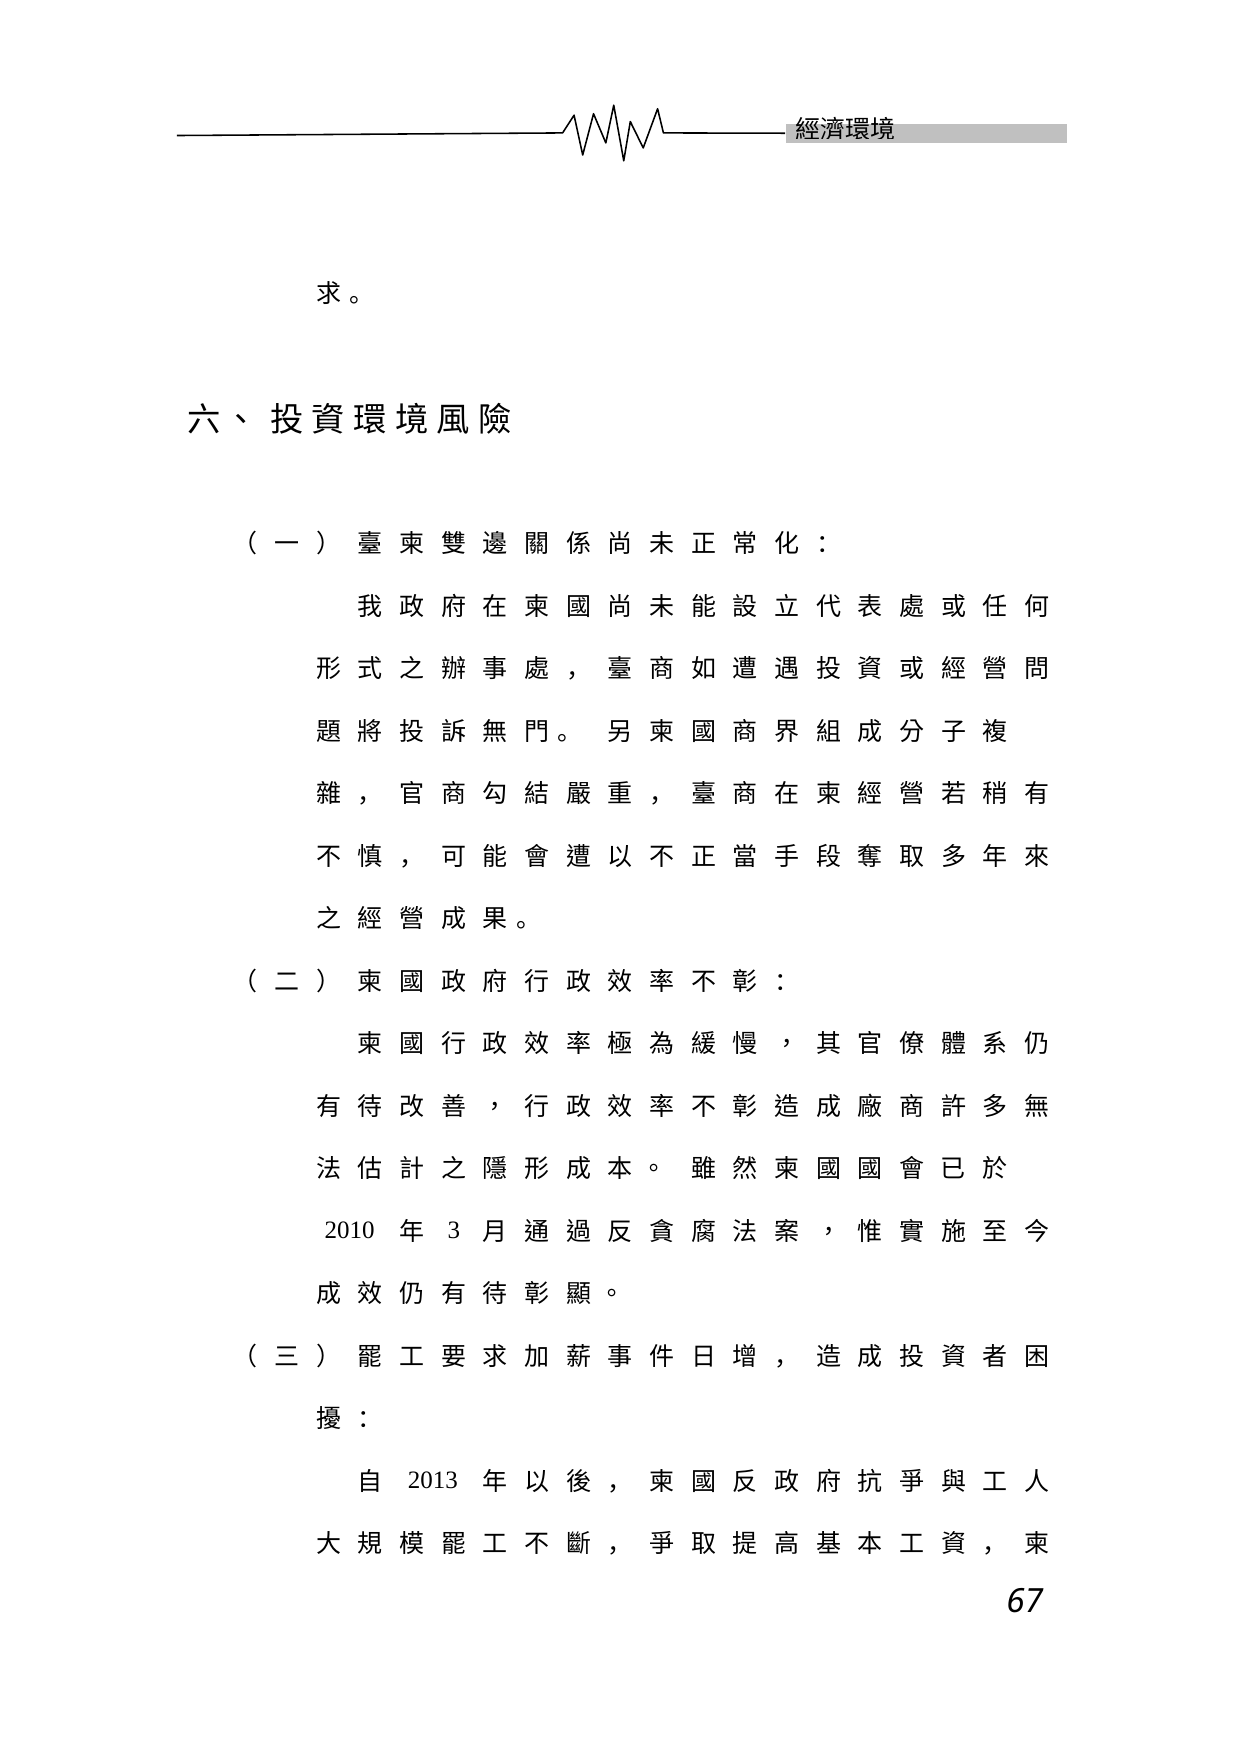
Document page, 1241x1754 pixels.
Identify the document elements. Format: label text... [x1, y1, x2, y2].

text 柬國行政效率極為緩慢，其官僚體系仍有待改善，行政效率不彰造成廠商許多無法估計之隱形成本。雖然柬國國會已於2010年3月通過反貪腐法案，惟實施至今成效仍有待彰顯。 [281, 1000, 1058, 1313]
text 求。 [281, 250, 1058, 313]
text 我政府在柬國尚未能設立代表處或任何形式之辦事處，臺商如遭遇投資或經營問題將投訴無門。另柬國商界組成分子複雜，官商勾結嚴重，臺商在柬經營若稍有不慎，可能會遭以不正當手段奪取多年來之經營成果。 [281, 563, 1058, 938]
text （三）罷工要求加薪事件日增，造成投資者困擾： [207, 1313, 1058, 1438]
text 自2013年以後，柬國反政府抗爭與工人大規模罷工不斷，爭取提高基本工資，柬 [281, 1438, 1058, 1563]
text 六、投資環境風險 [183, 375, 1058, 438]
text （一）臺柬雙邊關係尚未正常化： [207, 500, 1058, 563]
text （二）柬國政府行政效率不彰： [207, 938, 1058, 1000]
